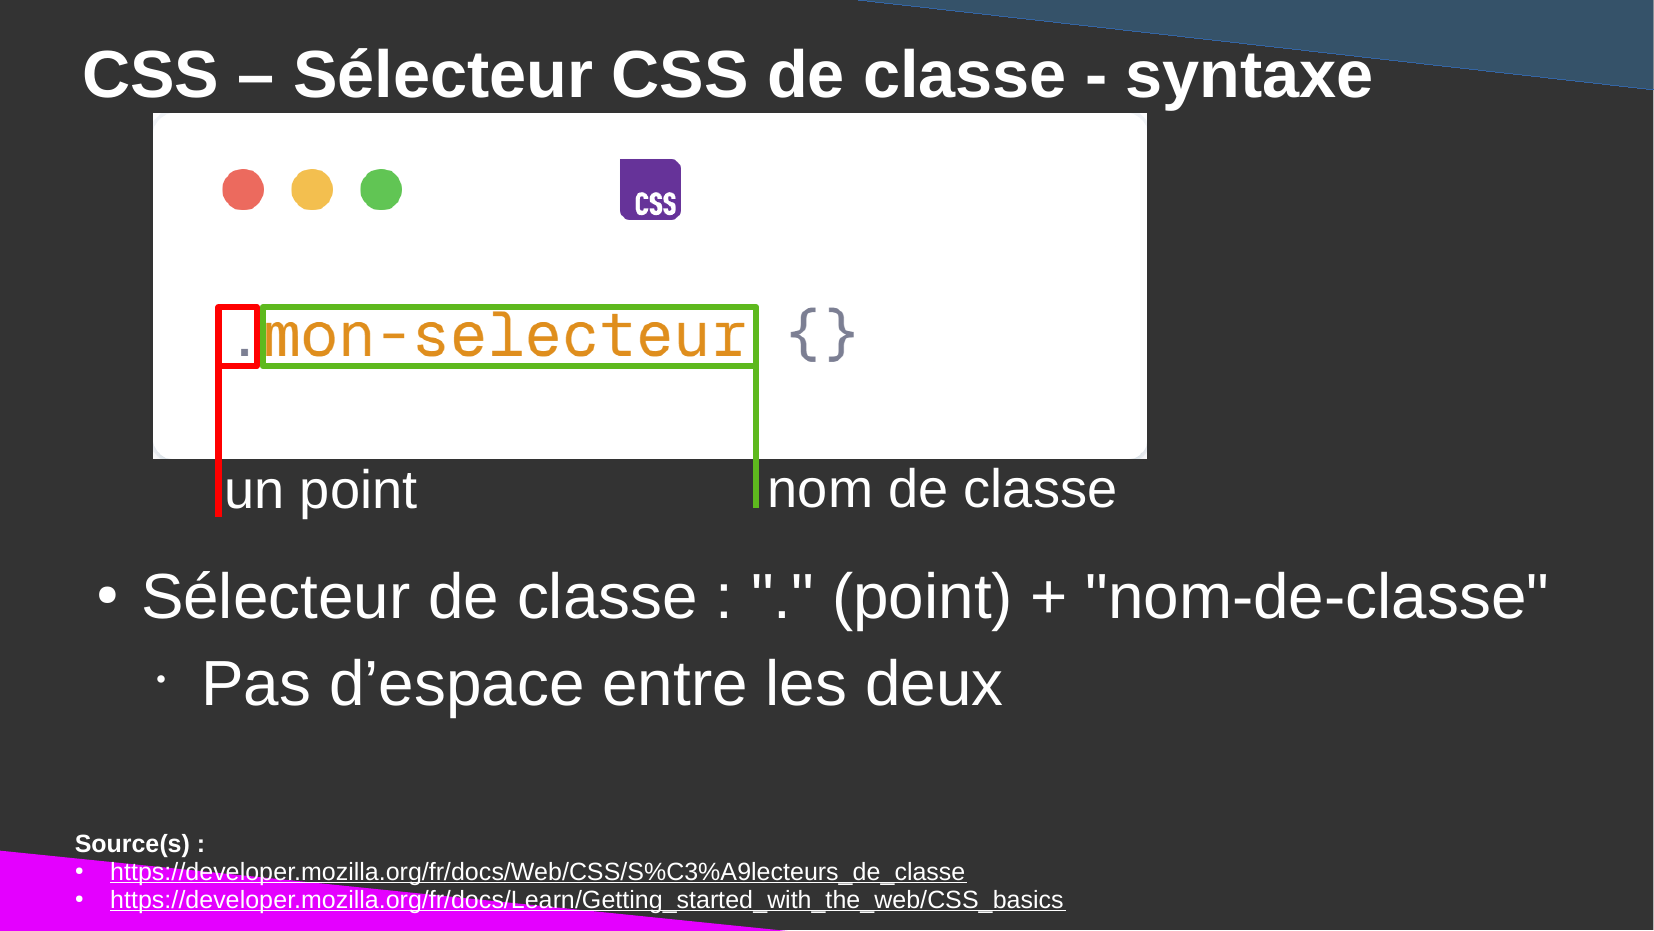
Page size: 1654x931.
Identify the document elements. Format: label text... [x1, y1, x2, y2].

picture [266, 310, 753, 363]
title nom de classe [767, 458, 1241, 520]
picture [222, 369, 753, 459]
text_box [0, 850, 788, 931]
title un point [224, 459, 443, 520]
picture [222, 310, 254, 363]
list Sélecteur de classe : "." (point) + "nom-de-classe" Pas d’espace entre les deux [80, 561, 1605, 721]
text_box [858, 0, 1654, 90]
text_box Source(s) : https://developer.mozilla.org/fr/docs/Web/CSS/S%C3%A9lecteurs_de_classe https://developer.mozilla.org/fr/docs/Learn/Getting_started_with_the_web/CSS_basics [60, 822, 1546, 925]
title CSS – Sélecteur CSS de classe - syntaxe [82, 37, 1571, 114]
picture [153, 114, 1147, 459]
